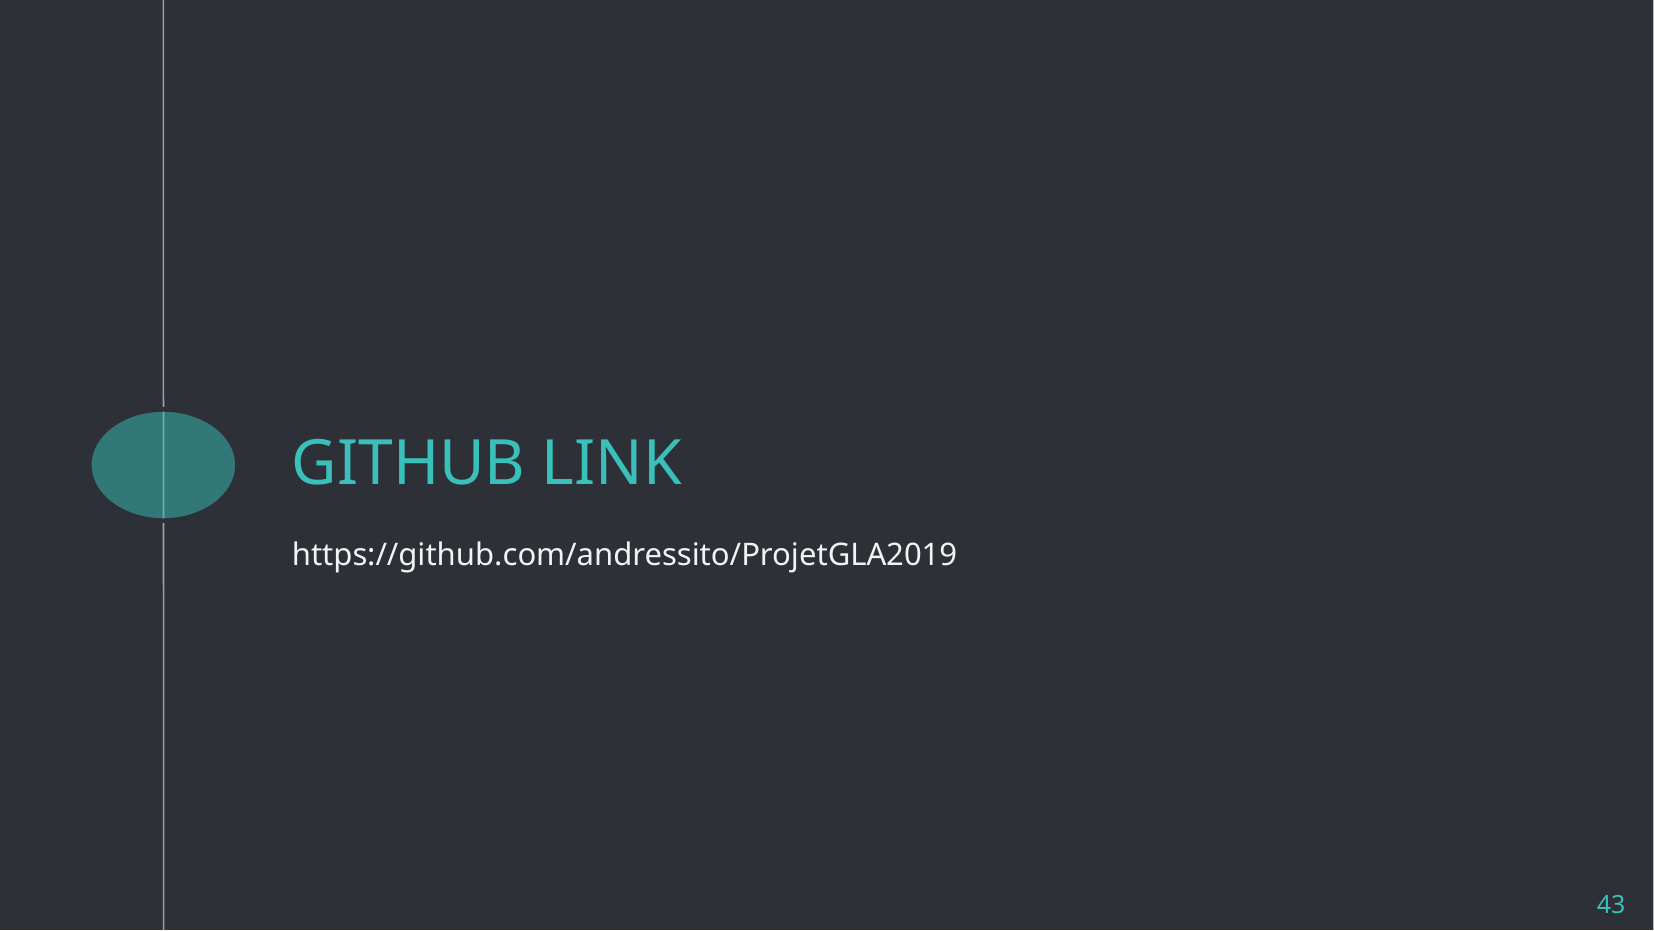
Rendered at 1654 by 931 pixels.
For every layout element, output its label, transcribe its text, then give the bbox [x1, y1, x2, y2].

title GITHUB LINK [276, 411, 1501, 508]
slide_number [1541, 873, 1641, 931]
subtitle https://github.com/andressito/ProjetGLA2019 [276, 519, 1530, 584]
